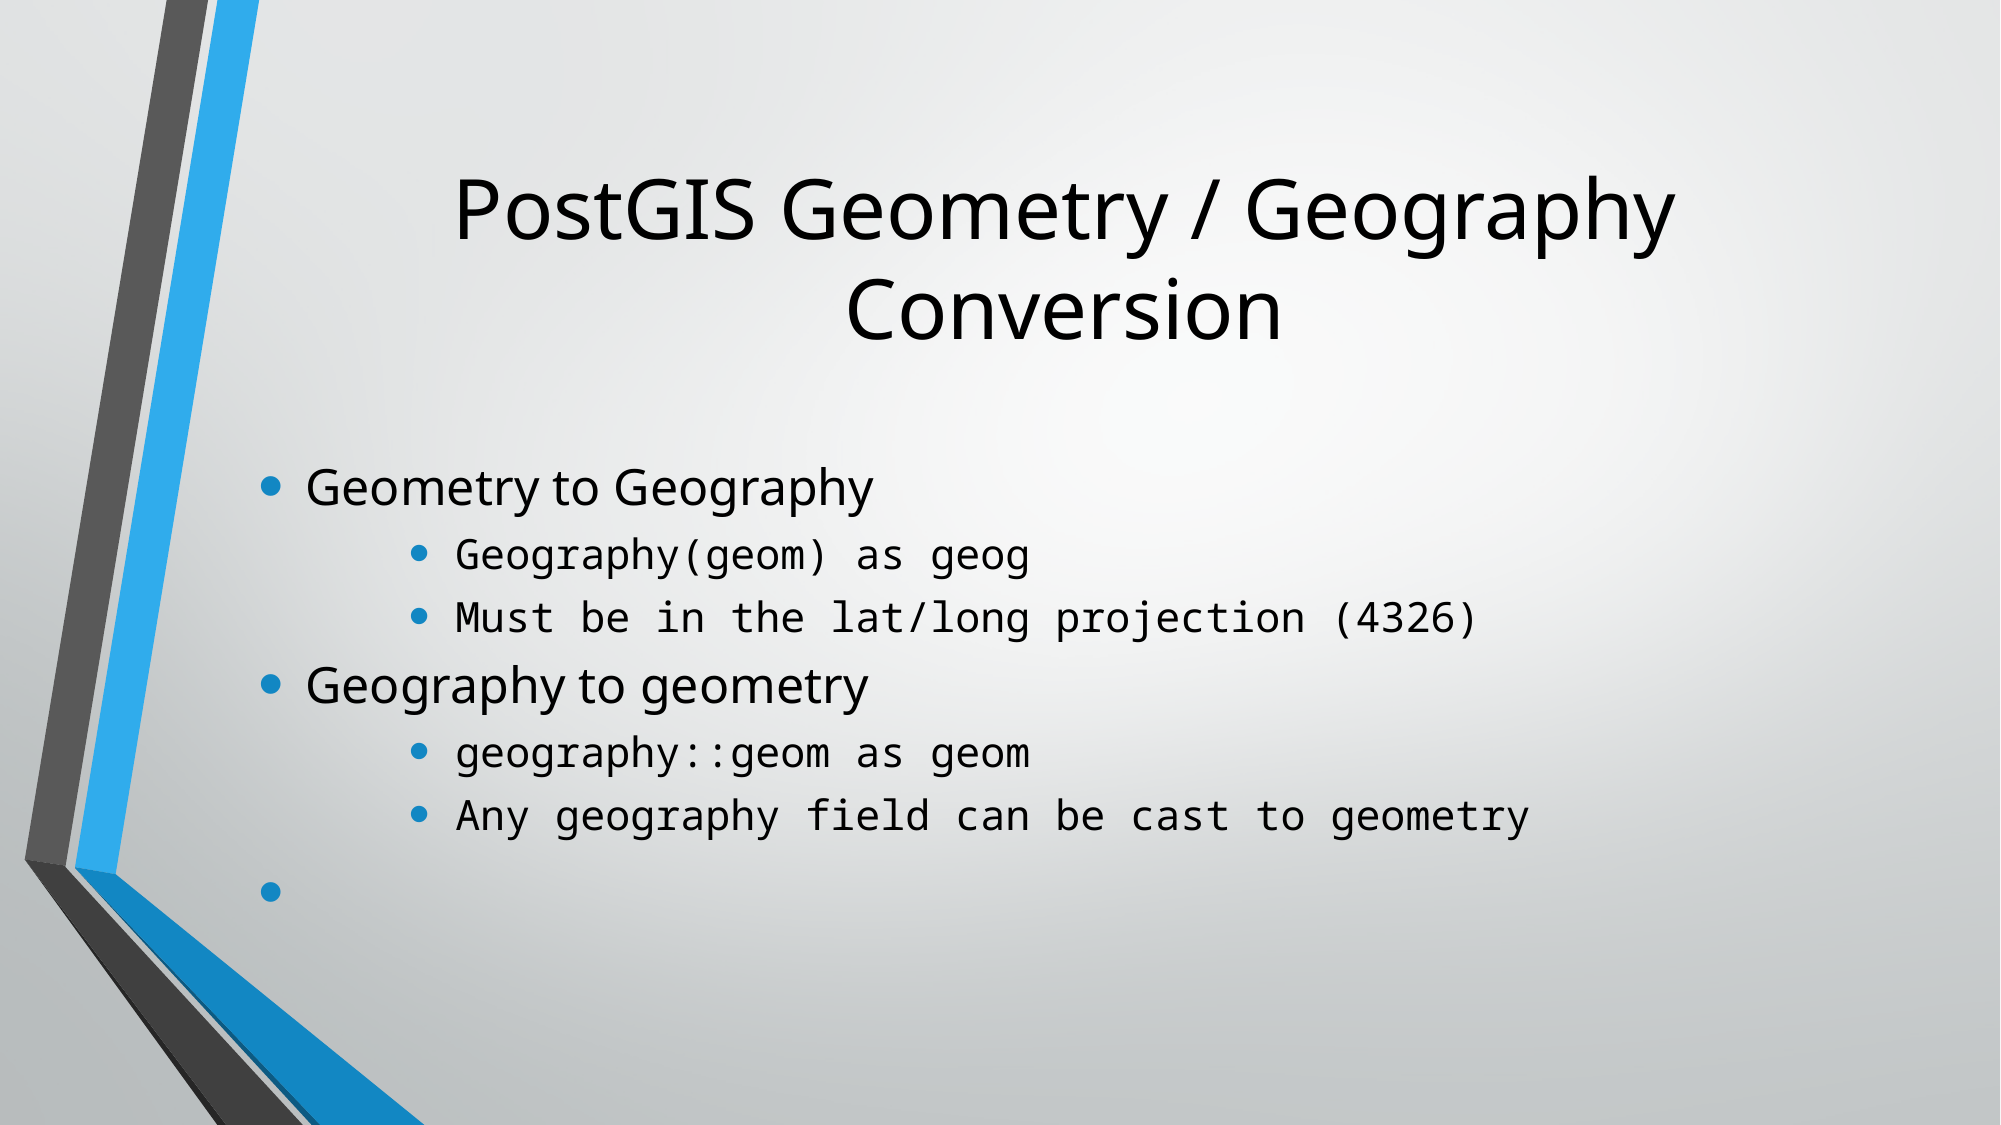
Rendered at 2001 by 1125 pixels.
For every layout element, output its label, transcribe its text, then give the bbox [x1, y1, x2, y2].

list Geometry to Geography Geography(geom) as geog Must be in the lat/long projection (4326) Geography to geometry geography::geom as geom Any geography field can be cast to geometry [243, 437, 1887, 950]
title PostGIS Geometry / Geography Conversion [243, 112, 1887, 400]
